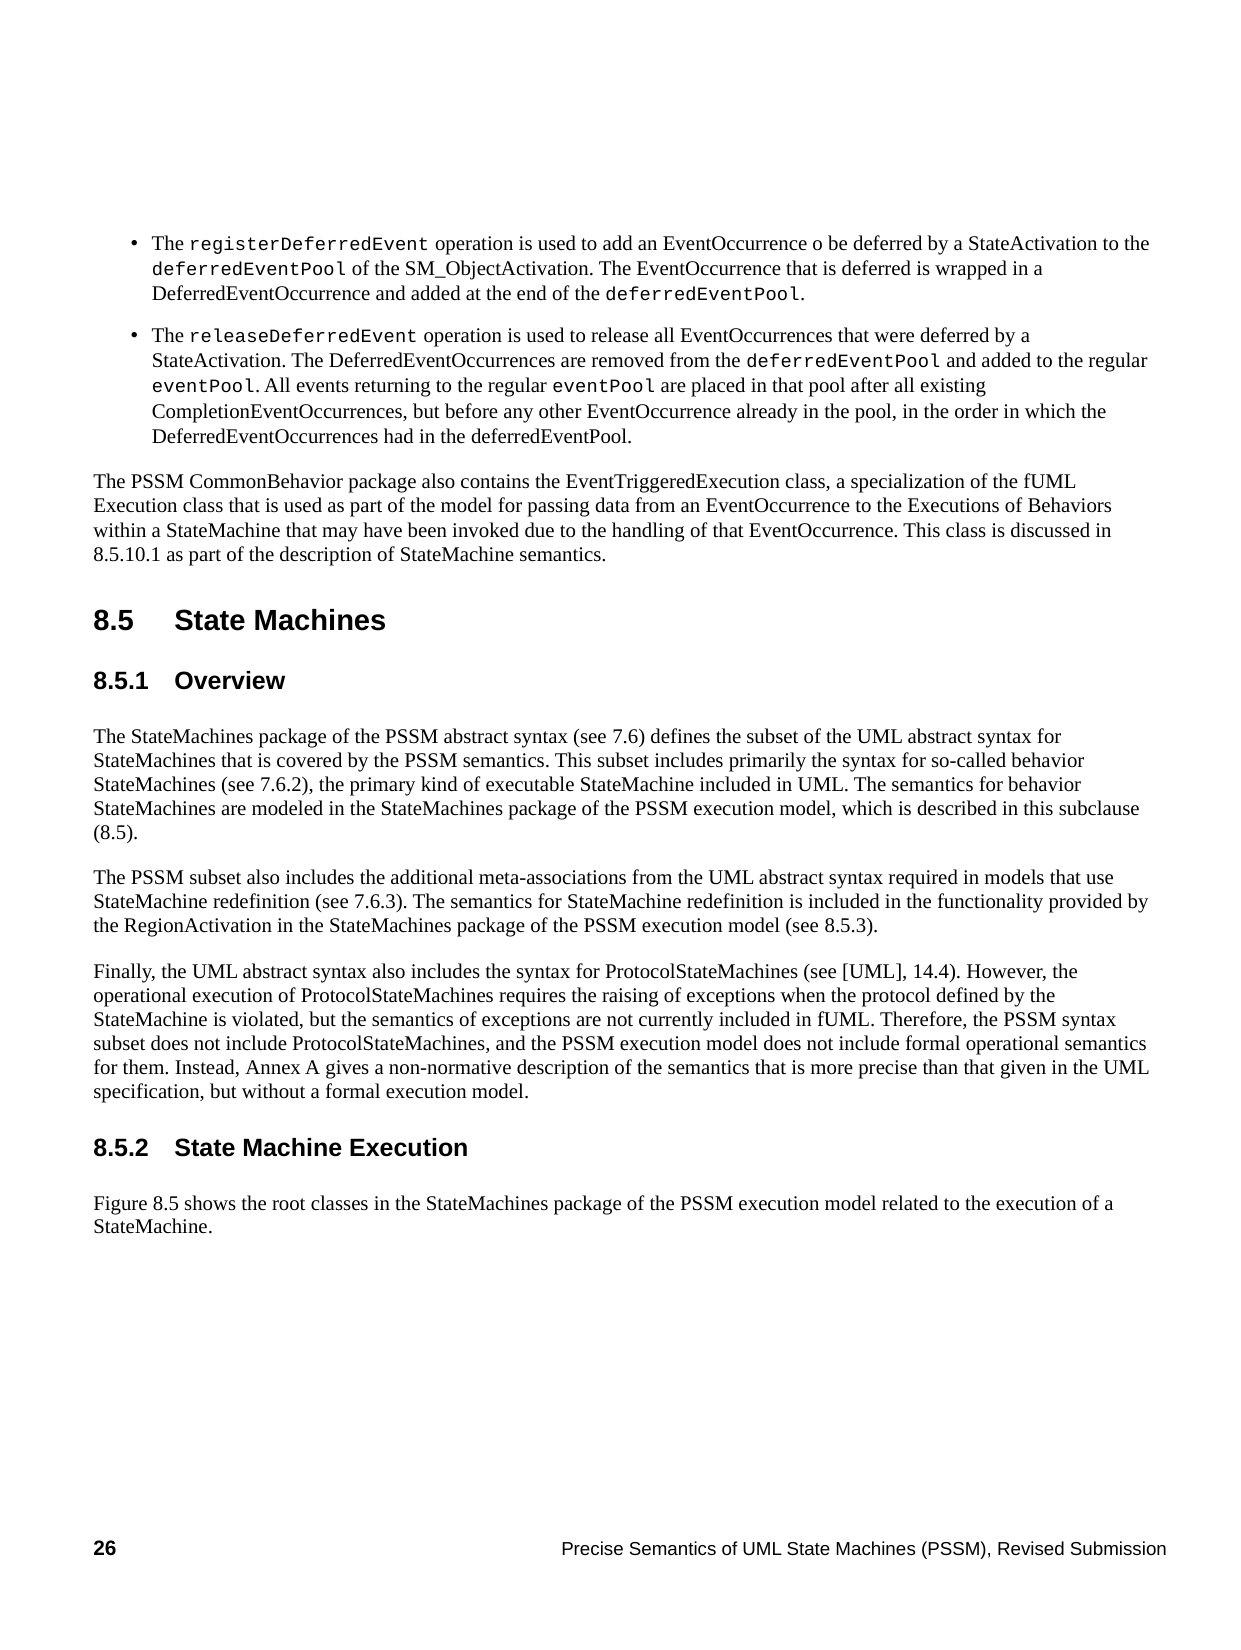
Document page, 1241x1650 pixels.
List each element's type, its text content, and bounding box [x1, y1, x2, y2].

list The registerDeferredEvent operation is used to add an EventOccurrence o be deferred by a StateActivation to the deferredEventPool of the SM_ObjectActivation. The EventOccurrence that is deferred is wrapped in a DeferredEventOccurrence and added at the end of the deferredEventPool. [131, 231, 1164, 306]
text The StateMachines package of the PSSM abstract syntax (see 7.6) defines the subset of the UML abstract syntax for StateMachines that is covered by the PSSM semantics. This subset includes primarily the syntax for so-called behavior StateMachines (see 7.6.2), the primary kind of executable StateMachine included in UML. The semantics for behavior StateMachines are modeled in the StateMachines package of the PSSM execution model, which is described in this subclause (8.5). [93, 724, 1164, 844]
text The PSSM CommonBehavior package also contains the EventTriggeredExecution class, a specialization of the fUML Execution class that is used as part of the model for passing data from an EventOccurrence to the Executions of Behaviors within a StateMachine that may have been invoked due to the handling of that EventOccurrence. This class is discussed in 8.5.10.1 as part of the description of StateMachine semantics. [93, 469, 1164, 566]
subtitle State Machine Execution [93, 1132, 1164, 1161]
subtitle State Machines [93, 601, 1164, 636]
text Finally, the UML abstract syntax also includes the syntax for ProtocolStateMachines (see [UML], 14.4). However, the operational execution of ProtocolStateMachines requires the raising of exceptions when the protocol defined by the StateMachine is violated, but the semantics of exceptions are not currently included in fUML. Therefore, the PSSM syntax subset does not include ProtocolStateMachines, and the PSSM execution model does not include formal operational semantics for them. Instead, Annex A gives a non-normative description of the semantics that is more precise than that given in the UML specification, but without a formal execution model. [93, 958, 1164, 1103]
text Figure 8.5 shows the root classes in the StateMachines package of the PSSM execution model related to the execution of a StateMachine. [93, 1190, 1164, 1238]
list The releaseDeferredEvent operation is used to release all EventOccurrences that were deferred by a StateActivation. The DeferredEventOccurrences are removed from the deferredEventPool and added to the regular eventPool. All events returning to the regular eventPool are placed in that pool after all existing CompletionEventOccurrences, but before any other EventOccurrence already in the pool, in the order in which the DeferredEventOccurrences had in the deferredEventPool. [131, 323, 1164, 448]
text The PSSM subset also includes the additional meta-associations from the UML abstract syntax required in models that use StateMachine redefinition (see 7.6.3). The semantics for StateMachine redefinition is included in the functionality provided by the RegionActivation in the StateMachines package of the PSSM execution model (see 8.5.3). [93, 865, 1164, 937]
subtitle Overview [93, 666, 1164, 695]
